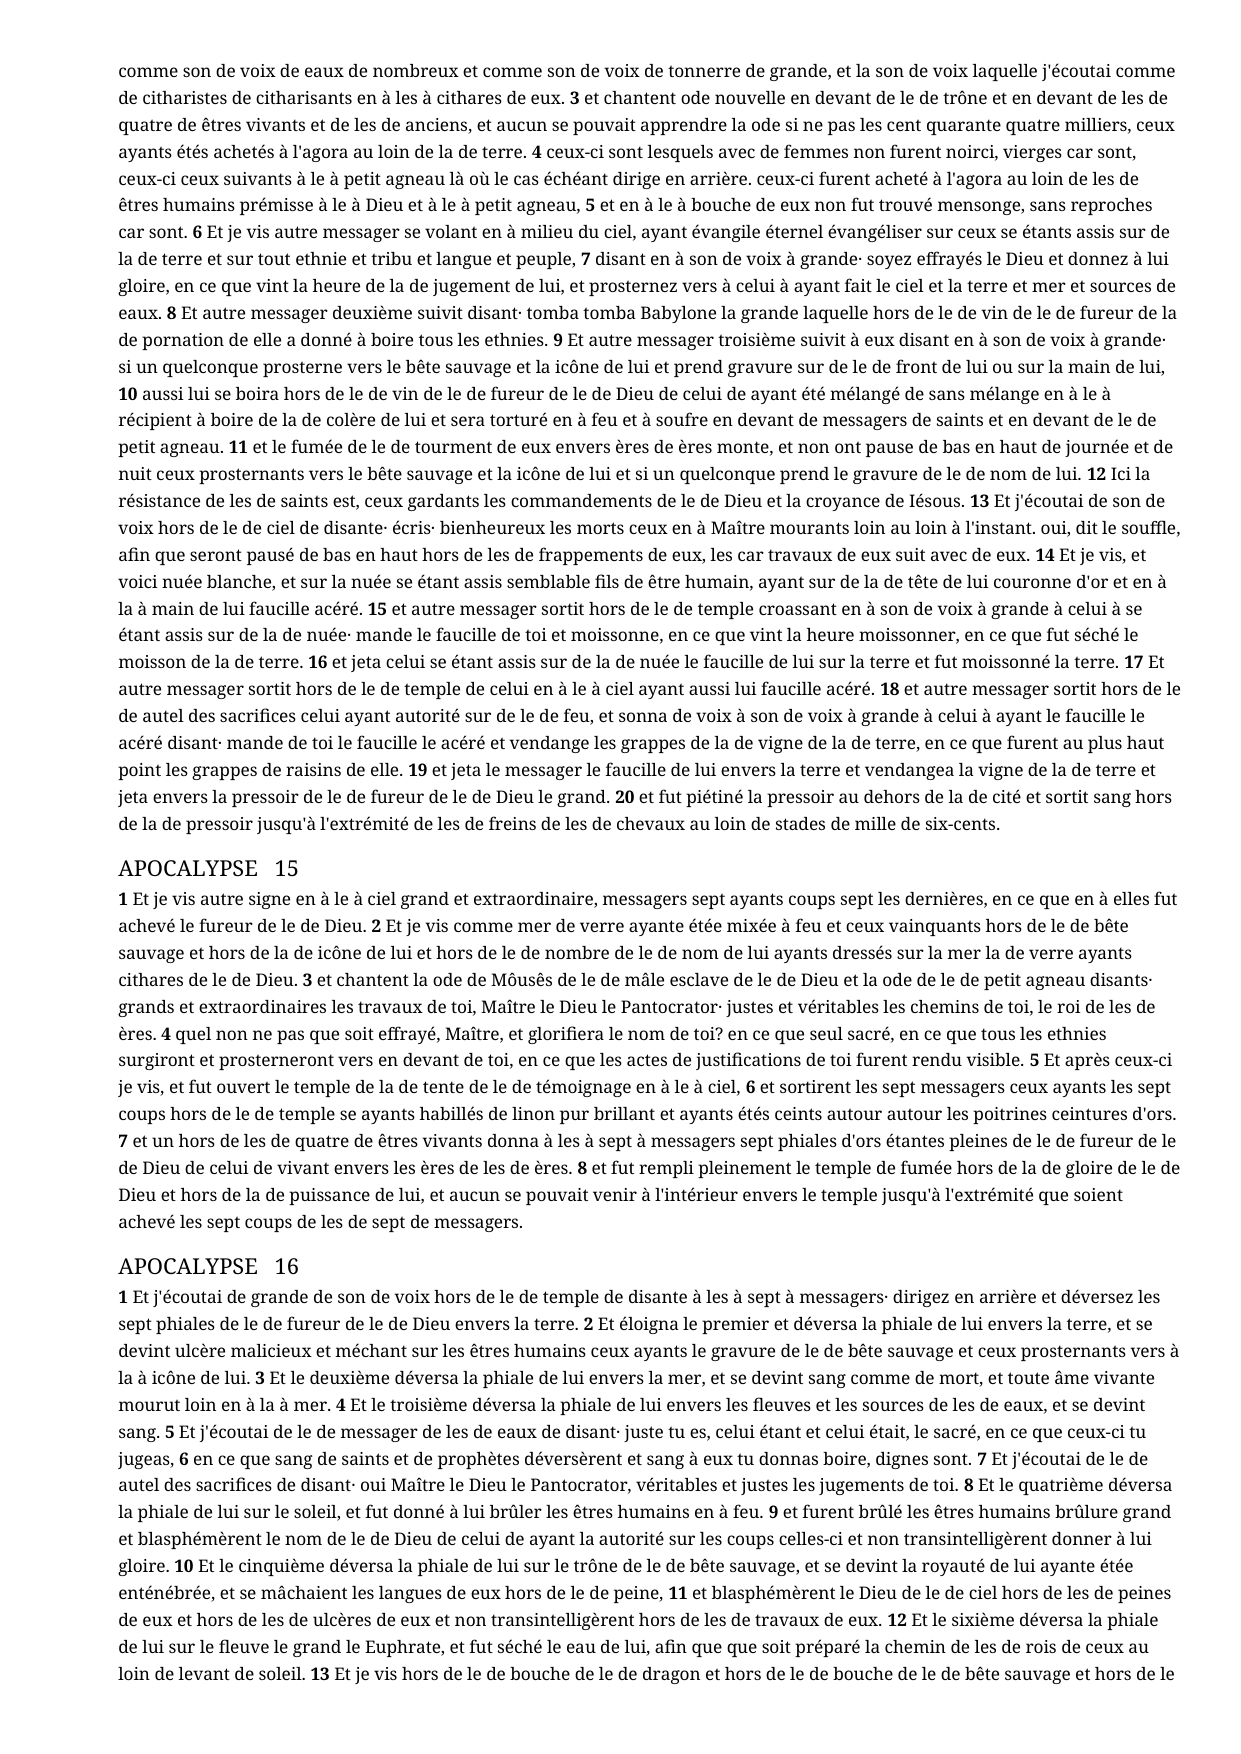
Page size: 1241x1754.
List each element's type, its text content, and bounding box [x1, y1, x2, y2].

text 1 Et j'écoutai de grande de son de voix hors de le de temple de disante à les à sept à messagers· dirigez en arrière et déversez les sept phiales de le de fureur de le de Dieu envers la terre. 2 Et éloigna le premier et déversa la phiale de lui envers la terre, et se devint ulcère malicieux et méchant sur les êtres humains ceux ayants le gravure de le de bête sauvage et ceux prosternants vers à la à icône de lui. 3 Et le deuxième déversa la phiale de lui envers la mer, et se devint sang comme de mort, et toute âme vivante mourut loin en à la à mer. 4 Et le troisième déversa la phiale de lui envers les fleuves et les sources de les de eaux, et se devint sang. 5 Et j'écoutai de le de messager de les de eaux de disant· juste tu es, celui étant et celui était, le sacré, en ce que ceux-ci tu jugeas, 6 en ce que sang de saints et de prophètes déversèrent et sang à eux tu donnas boire, dignes sont. 7 Et j'écoutai de le de autel des sacrifices de disant· oui Maître le Dieu le Pantocrator, véritables et justes les jugements de toi. 8 Et le quatrième déversa la phiale de lui sur le soleil, et fut donné à lui brûler les êtres humains en à feu. 9 et furent brûlé les êtres humains brûlure grand et blasphémèrent le nom de le de Dieu de celui de ayant la autorité sur les coups celles-ci et non transintelligèrent donner à lui gloire. 10 Et le cinquième déversa la phiale de lui sur le trône de le de bête sauvage, et se devint la royauté de lui ayante étée enténébrée, et se mâchaient les langues de eux hors de le de peine, 11 et blasphémèrent le Dieu de le de ciel hors de les de peines de eux et hors de les de ulcères de eux et non transintelligèrent hors de les de travaux de eux. 12 Et le sixième déversa la phiale de lui sur le fleuve le grand le Euphrate, et fut séché le eau de lui, afin que que soit préparé la chemin de les de rois de ceux au loin de levant de soleil. 13 Et je vis hors de le de bouche de le de dragon et hors de le de bouche de le de bête sauvage et hors de le [118, 1285, 1181, 1685]
text APOCALYPSE 15 [118, 853, 1181, 883]
text comme son de voix de eaux de nombreux et comme son de voix de tonnerre de grande, et la son de voix laquelle j'écoutai comme de citharistes de citharisants en à les à cithares de eux. 3 et chantent ode nouvelle en devant de le de trône et en devant de les de quatre de êtres vivants et de les de anciens, et aucun se pouvait apprendre la ode si ne pas les cent quarante quatre milliers, ceux ayants étés achetés à l'agora au loin de la de terre. 4 ceux-ci sont lesquels avec de femmes non furent noirci, vierges car sont, ceux-ci ceux suivants à le à petit agneau là où le cas échéant dirige en arrière. ceux-ci furent acheté à l'agora au loin de les de êtres humains prémisse à le à Dieu et à le à petit agneau, 5 et en à le à bouche de eux non fut trouvé mensonge, sans reproches car sont. 6 Et je vis autre messager se volant en à milieu du ciel, ayant évangile éternel évangéliser sur ceux se étants assis sur de la de terre et sur tout ethnie et tribu et langue et peuple, 7 disant en à son de voix à grande· soyez effrayés le Dieu et donnez à lui gloire, en ce que vint la heure de la de jugement de lui, et prosternez vers à celui à ayant fait le ciel et la terre et mer et sources de eaux. 8 Et autre messager deuxième suivit disant· tomba tomba Babylone la grande laquelle hors de le de vin de le de fureur de la de pornation de elle a donné à boire tous les ethnies. 9 Et autre messager troisième suivit à eux disant en à son de voix à grande· si un quelconque prosterne vers le bête sauvage et la icône de lui et prend gravure sur de le de front de lui ou sur la main de lui, 10 aussi lui se boira hors de le de vin de le de fureur de le de Dieu de celui de ayant été mélangé de sans mélange en à le à récipient à boire de la de colère de lui et sera torturé en à feu et à soufre en devant de messagers de saints et en devant de le de petit agneau. 11 et le fumée de le de tourment de eux envers ères de ères monte, et non ont pause de bas en haut de journée et de nuit ceux prosternants vers le bête sauvage et la icône de lui et si un quelconque prend le gravure de le de nom de lui. 12 Ici la résistance de les de saints est, ceux gardants les commandements de le de Dieu et la croyance de Iésous. 13 Et j'écoutai de son de voix hors de le de ciel de disante· écris· bienheureux les morts ceux en à Maître mourants loin au loin à l'instant. oui, dit le souffle, afin que seront pausé de bas en haut hors de les de frappements de eux, les car travaux de eux suit avec de eux. 14 Et je vis, et voici nuée blanche, et sur la nuée se étant assis semblable fils de être humain, ayant sur de la de tête de lui couronne d'or et en à la à main de lui faucille acéré. 15 et autre messager sortit hors de le de temple croassant en à son de voix à grande à celui à se étant assis sur de la de nuée· mande le faucille de toi et moissonne, en ce que vint la heure moissonner, en ce que fut séché le moisson de la de terre. 16 et jeta celui se étant assis sur de la de nuée le faucille de lui sur la terre et fut moissonné la terre. 17 Et autre messager sortit hors de le de temple de celui en à le à ciel ayant aussi lui faucille acéré. 18 et autre messager sortit hors de le de autel des sacrifices celui ayant autorité sur de le de feu, et sonna de voix à son de voix à grande à celui à ayant le faucille le acéré disant· mande de toi le faucille le acéré et vendange les grappes de la de vigne de la de terre, en ce que furent au plus haut point les grappes de raisins de elle. 19 et jeta le messager le faucille de lui envers la terre et vendangea la vigne de la de terre et jeta envers la pressoir de le de fureur de le de Dieu le grand. 20 et fut piétiné la pressoir au dehors de la de cité et sortit sang hors de la de pressoir jusqu'à l'extrémité de les de freins de les de chevaux au loin de stades de mille de six-cents. [118, 59, 1181, 835]
text APOCALYPSE 16 [118, 1251, 1181, 1281]
text 1 Et je vis autre signe en à le à ciel grand et extraordinaire, messagers sept ayants coups sept les dernières, en ce que en à elles fut achevé le fureur de le de Dieu. 2 Et je vis comme mer de verre ayante étée mixée à feu et ceux vainquants hors de le de bête sauvage et hors de la de icône de lui et hors de le de nombre de le de nom de lui ayants dressés sur la mer la de verre ayants cithares de le de Dieu. 3 et chantent la ode de Môusês de le de mâle esclave de le de Dieu et la ode de le de petit agneau disants· grands et extraordinaires les travaux de toi, Maître le Dieu le Pantocrator· justes et véritables les chemins de toi, le roi de les de ères. 4 quel non ne pas que soit effrayé, Maître, et glorifiera le nom de toi? en ce que seul sacré, en ce que tous les ethnies surgiront et prosterneront vers en devant de toi, en ce que les actes de justifications de toi furent rendu visible. 5 Et après ceux-ci je vis, et fut ouvert le temple de la de tente de le de témoignage en à le à ciel, 6 et sortirent les sept messagers ceux ayants les sept coups hors de le de temple se ayants habillés de linon pur brillant et ayants étés ceints autour autour les poitrines ceintures d'ors. 7 et un hors de les de quatre de êtres vivants donna à les à sept à messagers sept phiales d'ors étantes pleines de le de fureur de le de Dieu de celui de vivant envers les ères de les de ères. 8 et fut rempli pleinement le temple de fumée hors de la de gloire de le de Dieu et hors de la de puissance de lui, et aucun se pouvait venir à l'intérieur envers le temple jusqu'à l'extrémité que soient achevé les sept coups de les de sept de messagers. [118, 887, 1181, 1233]
